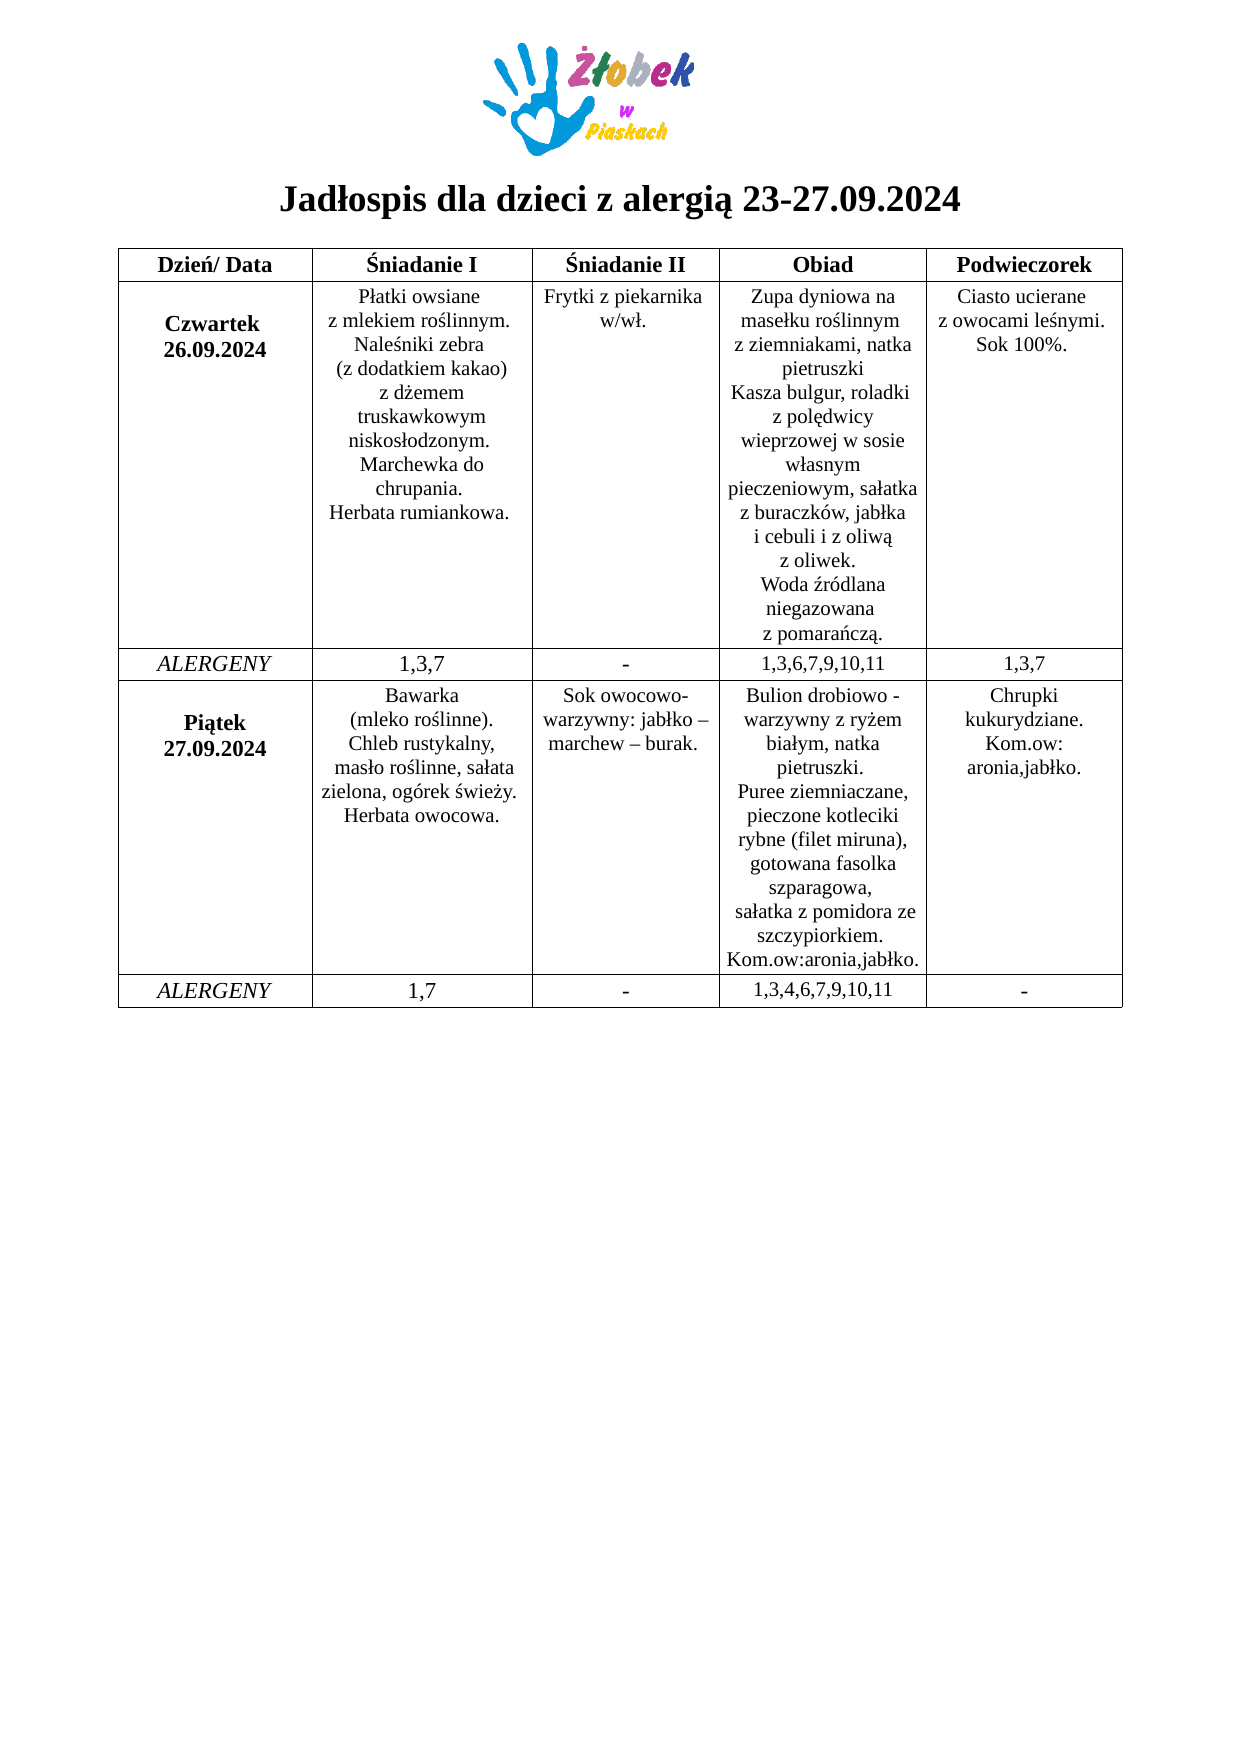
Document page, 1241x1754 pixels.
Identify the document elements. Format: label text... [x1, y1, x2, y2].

table_cell Chrupki kukurydziane. Kom.ow: aronia,jabłko. [927, 681, 1122, 974]
table_cell 1,3,7 [313, 649, 532, 680]
table_cell Zupa dyniowa na masełku roślinnym z ziemniakami, natka pietruszki Kasza bulgur, roladki z polędwicy wieprzowej w sosie własnym pieczeniowym, sałatka z buraczków, jabłka i cebuli i z oliwą z oliwek. Woda źródlana niegazowana z pomarańczą. [720, 282, 926, 647]
table_cell Bulion drobiowo -warzywny z ryżem białym, natka pietruszki. Puree ziemniaczane, pieczone kotleciki rybne (filet miruna), gotowana fasolka szparagowa, sałatka z pomidora ze szczypiorkiem. Kom.ow:aronia,jabłko. [720, 681, 926, 974]
table_header Obiad [720, 249, 926, 281]
table_cell Frytki z piekarnika w/wł. [533, 282, 719, 647]
table_cell 1,7 [313, 975, 532, 1007]
picture [483, 43, 694, 156]
table_cell 1,3,7 [927, 649, 1122, 680]
table_cell Sok owocowo-warzywny: jabłko – marchew – burak. [533, 681, 719, 974]
table_cell Piątek 27.09.2024 [119, 681, 312, 974]
table_cell Bawarka (mleko roślinne). Chleb rustykalny, masło roślinne, sałata zielona, ogórek świeży. Herbata owocowa. [313, 681, 532, 974]
table_cell ALERGENY [119, 649, 312, 680]
table_cell Czwartek 26.09.2024 [119, 282, 312, 647]
table_cell - [533, 649, 719, 680]
table_cell 1,3,6,7,9,10,11 [720, 649, 926, 680]
table_cell Płatki owsiane z mlekiem roślinnym. Naleśniki zebra (z dodatkiem kakao) z dżemem truskawkowym niskosłodzonym. Marchewka do chrupania. Herbata rumiankowa. [313, 282, 532, 647]
table_cell Ciasto ucierane z owocami leśnymi. Sok 100%. [927, 282, 1122, 647]
table_cell - [927, 975, 1122, 1007]
picture [518, 108, 554, 143]
table_header Dzień/ Data [119, 249, 312, 281]
table_header Podwieczorek [927, 249, 1122, 281]
table_cell ALERGENY [119, 975, 312, 1007]
table_header Śniadanie I [313, 249, 532, 281]
table_cell - [533, 975, 719, 1007]
text Jadłospis dla dzieci z alergią 23-27.09.2024 [118, 176, 1122, 248]
table_header Śniadanie II [533, 249, 719, 281]
table_cell 1,3,4,6,7,9,10,11 [720, 975, 926, 1007]
